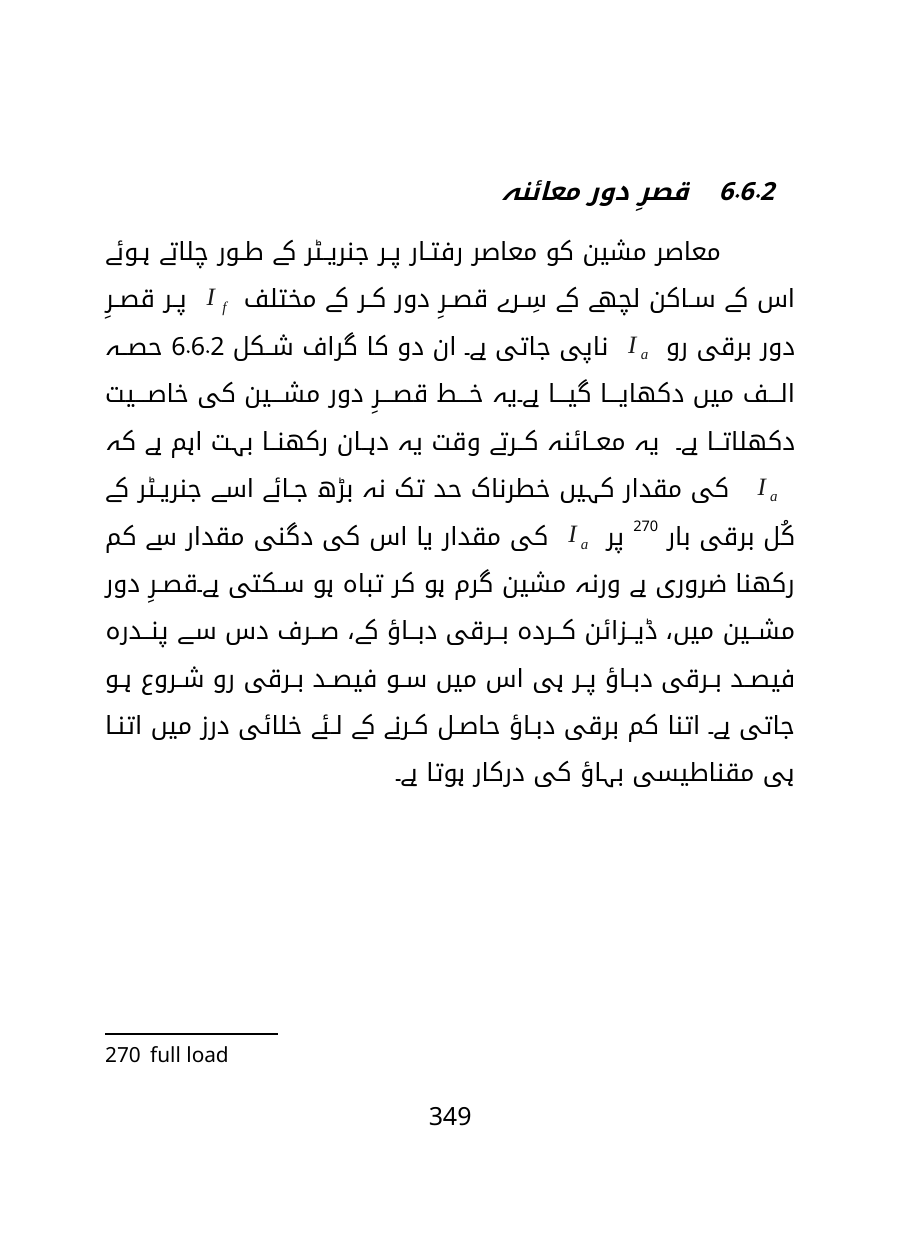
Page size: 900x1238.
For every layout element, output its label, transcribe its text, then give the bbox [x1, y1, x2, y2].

subtitle قصرِ دور معائنہ [105, 168, 718, 216]
text full load [105, 1040, 795, 1068]
text معاصر مشین کو معاصر رفتار پر جنریٹر کے طور چلاتے ہوئے اس کے ساکن لچھے کے سِرے قصرِ دور کر کے مختلفپر قصرِ دور برقی روناپی جاتی ہے۔ ان دو کا گراف شکل 6.6.2 حصہ الف میں دکھایا گیا ہے۔یہ خط قصرِ دور مشین کی خاصیت دکھلاتا ہے۔ یہ معائنہ کرتے وقت یہ دہان رکھنا بہت اہم ہے کہ کی مقدار کہیں خطرناک حد تک نہ بڑھ جائے اسے جنریٹر کے کُل برقی بار پرکی مقدار یا اس کی دگنی مقدار سے کم رکھنا ضروری ہے ورنہ مشین گرم ہو کر تباہ ہو سکتی ہے۔قصرِ دور مشین میں، ڈیزائن کردہ برقی دباؤ کے، صرف دس سے پندرہ فیصد برقی دباؤ پر ہی اس میں سو فیصد برقی رو شروع ہو جاتی ہے۔ اتنا کم برقی دباؤ حاصل کرنے کے لئے خلائی درز میں اتنا ہی مقناطیسی بہاؤ کی درکار ہوتا ہے۔ [105, 228, 795, 797]
